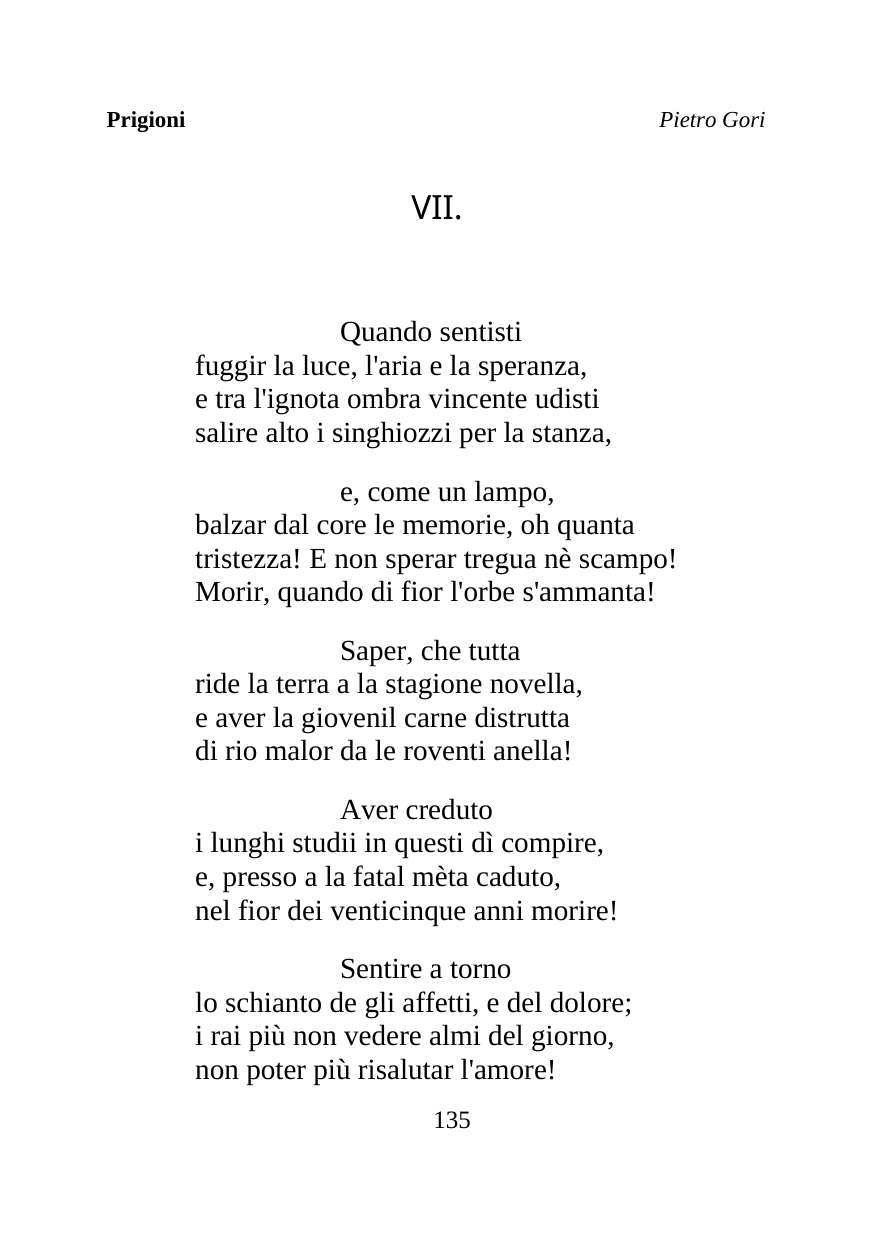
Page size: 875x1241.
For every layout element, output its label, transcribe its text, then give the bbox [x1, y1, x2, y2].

text Sentire a torno lo schianto de gli affetti, e del dolore; i rai più non vedere almi del giorno, non poter più risalutar l'amore! [195, 951, 768, 1085]
subtitle VII. [106, 184, 768, 229]
text Quando sentisti fuggir la luce, l'aria e la speranza, e tra l'ignota ombra vincente udisti salire alto i singhiozzi per la stanza, [195, 314, 768, 449]
text Saper, che tutta ride la terra a la stagione novella, e aver la giovenil carne distrutta di rio malor da le roventi anella! [195, 633, 768, 767]
text Aver creduto i lunghi studii in questi dì compire, e, presso a la fatal mèta caduto, nel fior dei venticinque anni morire! [195, 792, 768, 926]
text e, come un lampo, balzar dal core le memorie, oh quanta tristezza! E non sperar tregua nè scampo! Morir, quando di fior l'orbe s'ammanta! [195, 474, 768, 608]
